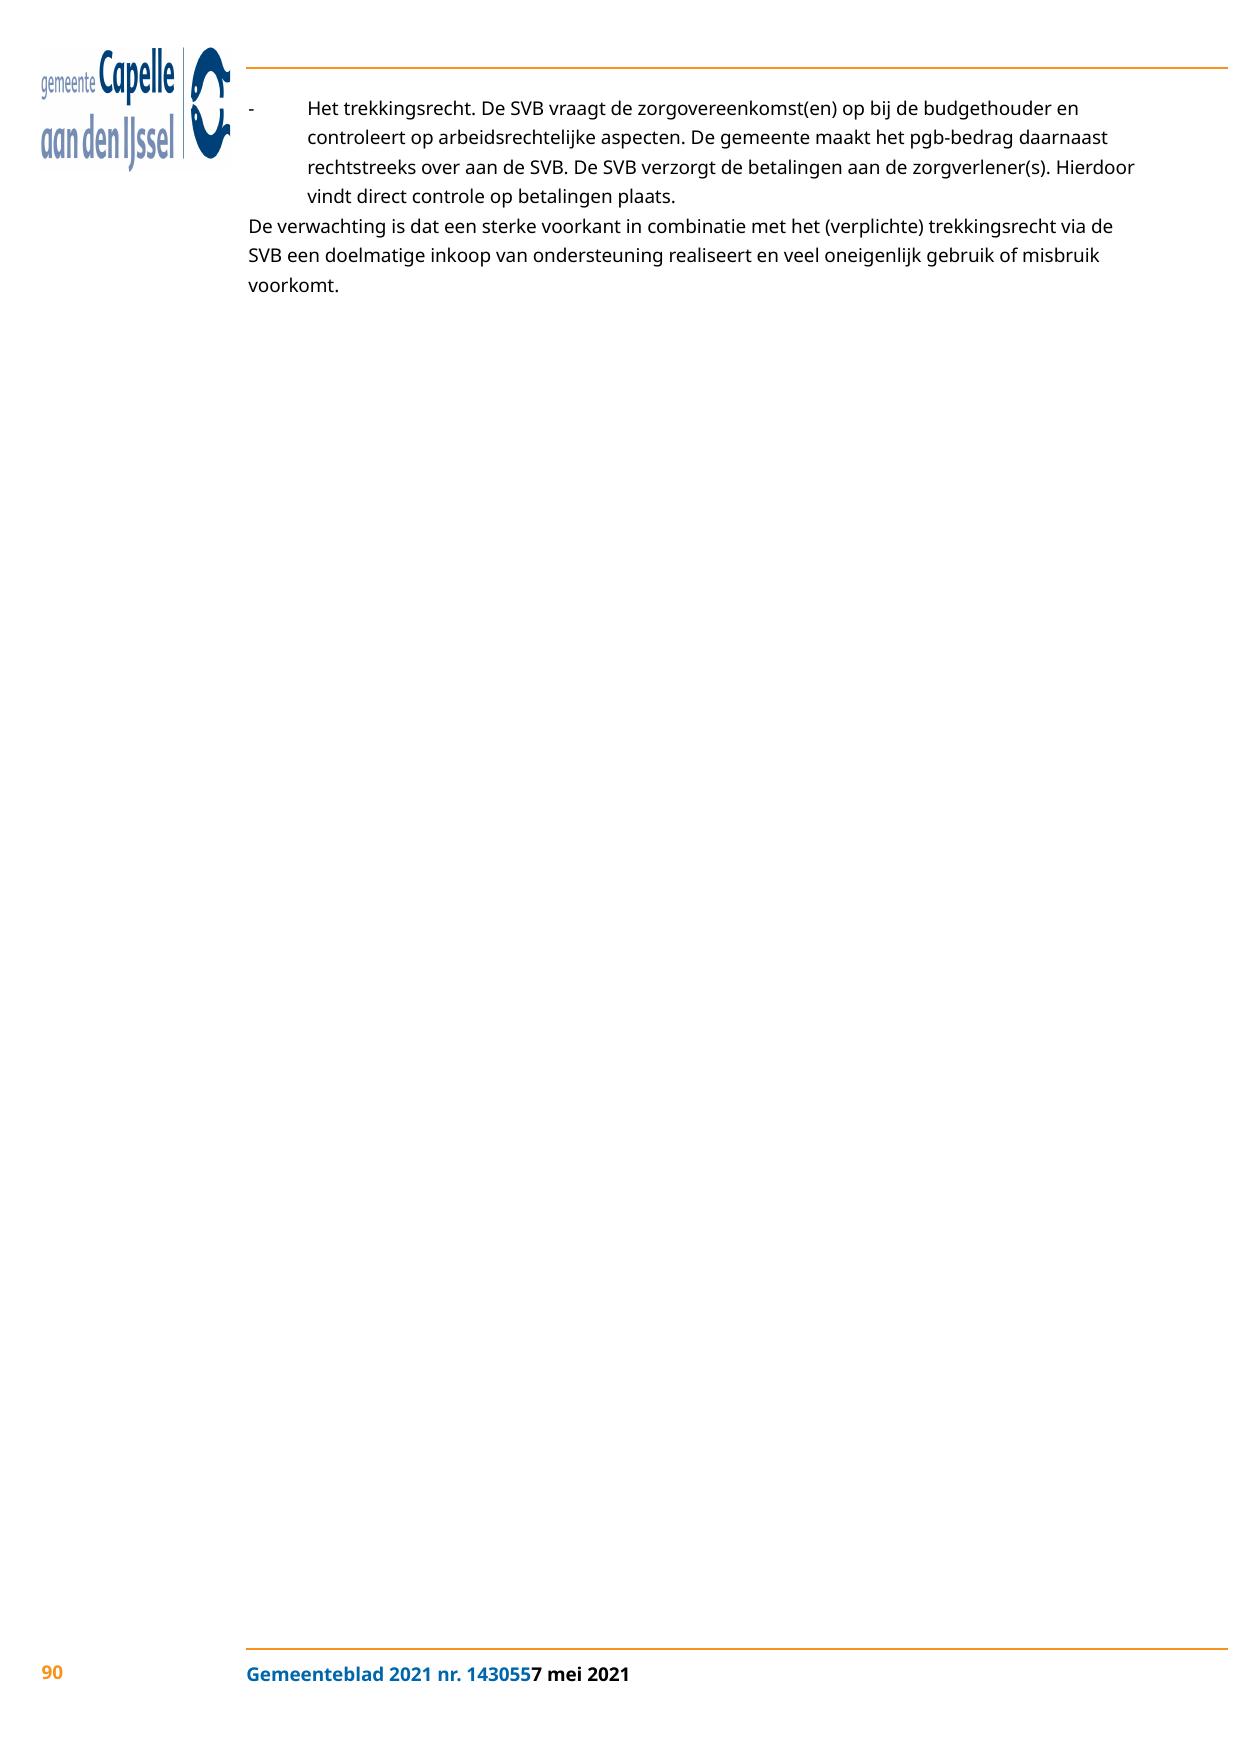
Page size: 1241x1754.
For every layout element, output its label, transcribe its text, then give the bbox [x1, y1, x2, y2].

text De verwachting is dat een sterke voorkant in combinatie met het (verplichte) trekkingsrecht via de SVB een doelmatige inkoop van ondersteuning realiseert en veel oneigenlijk gebruik of misbruik voorkomt. [248, 213, 1152, 298]
list Het trekkingsrecht. De SVB vraagt de zorgovereenkomst(en) op bij de budgethouder en controleert op arbeidsrechtelijke aspecten. De gemeente maakt het pgb-bedrag daarnaast rechtstreeks over aan de SVB. De SVB verzorgt de betalingen aan de zorgverlener(s). Hierdoor vindt direct controle op betalingen plaats. [248, 95, 1152, 209]
picture [41, 47, 231, 172]
